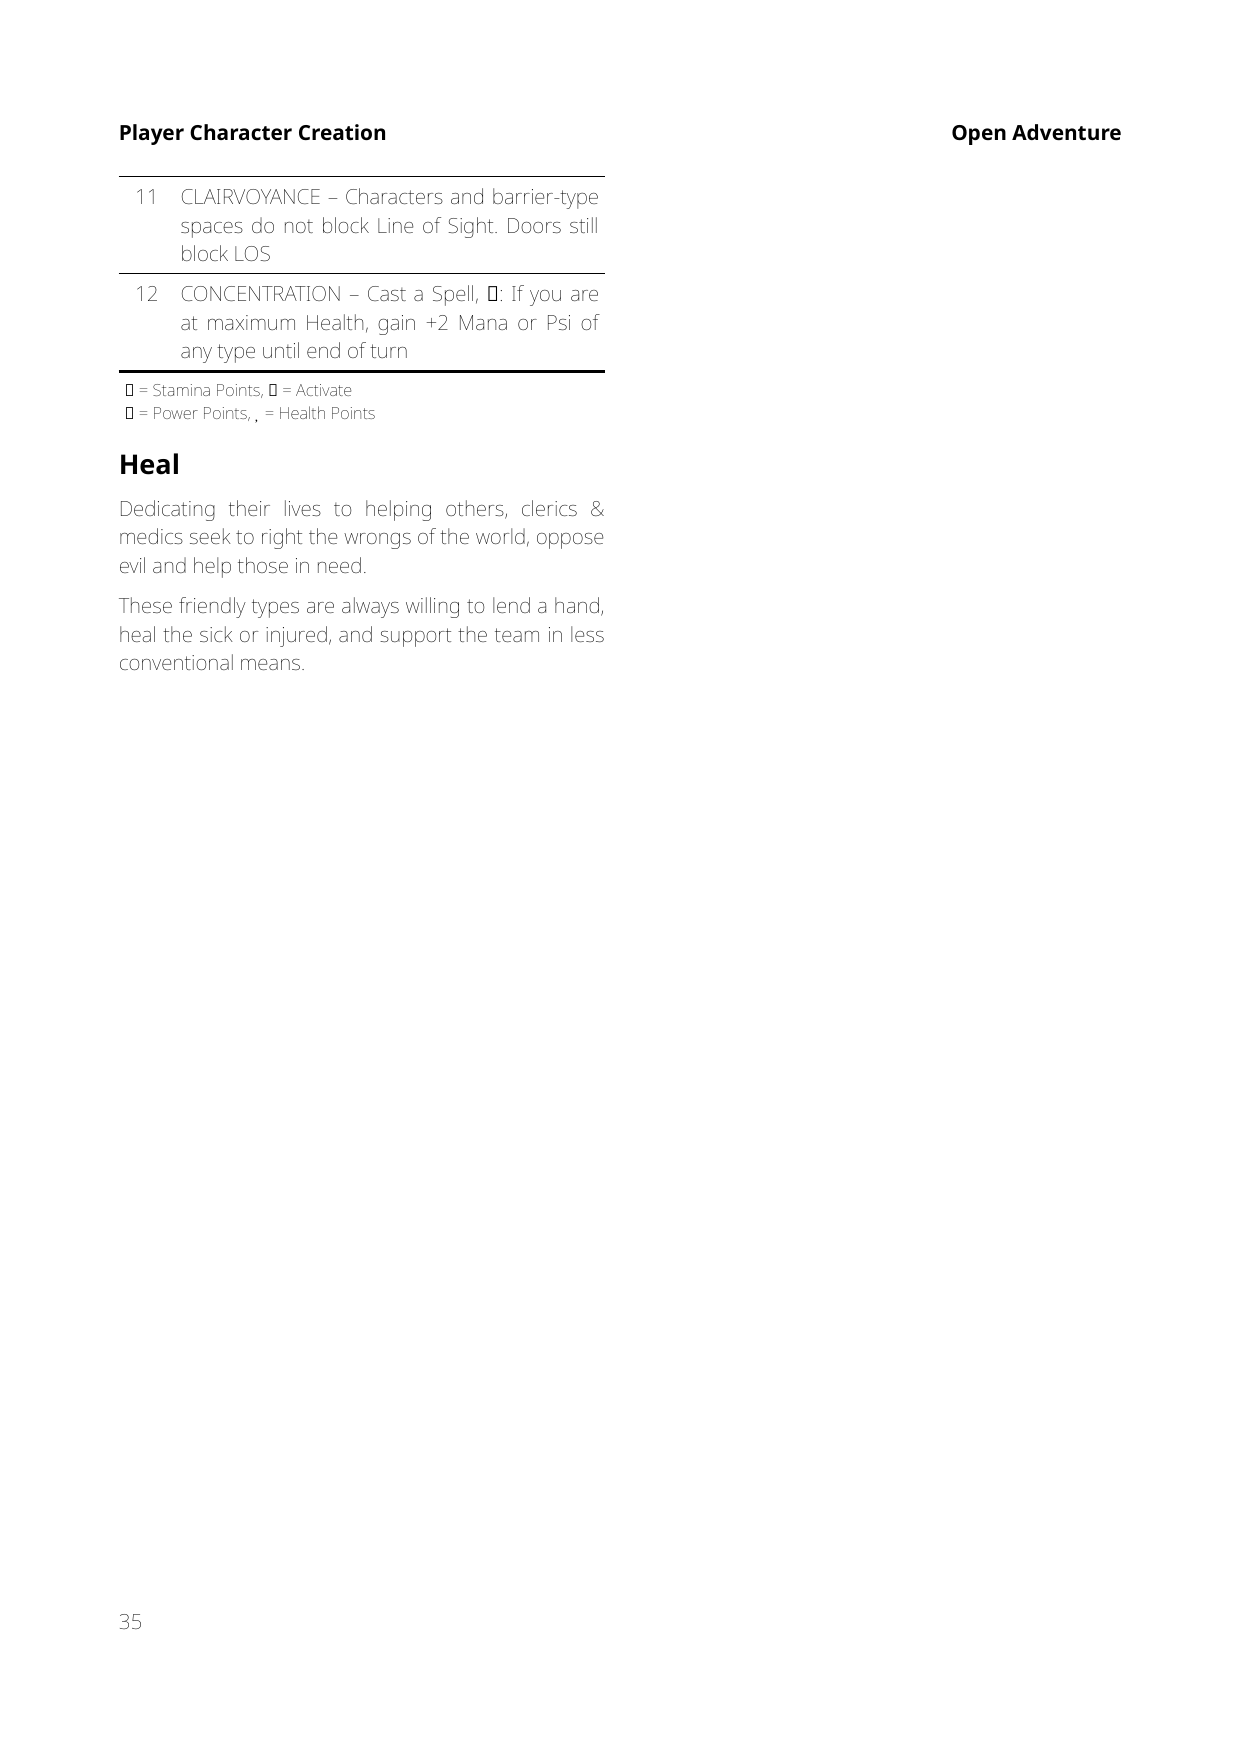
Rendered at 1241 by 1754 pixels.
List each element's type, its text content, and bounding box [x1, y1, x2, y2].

table_cell CONCENTRATION – Cast a Spell, : If you are at maximum Health, gain +2 Mana or Psi of any type until end of turn [175, 274, 605, 370]
text Heal [118, 445, 605, 482]
table_cell 11 [119, 177, 175, 273]
table_cell 12 [119, 274, 175, 370]
text These friendly types are always willing to lend a hand, heal the sick or injured, and support the team in less conventional means. [118, 591, 605, 677]
table_cell  = Stamina Points,  = Activate  = Power Points,  = Health Points [119, 373, 605, 430]
text Dedicating their lives to helping others, clerics & medics seek to right the wrongs of the world, oppose evil and help those in need. [118, 494, 605, 579]
table_cell CLAIRVOYANCE – Characters and barrier-type spaces do not block Line of Sight. Doors still block LOS [175, 177, 605, 273]
